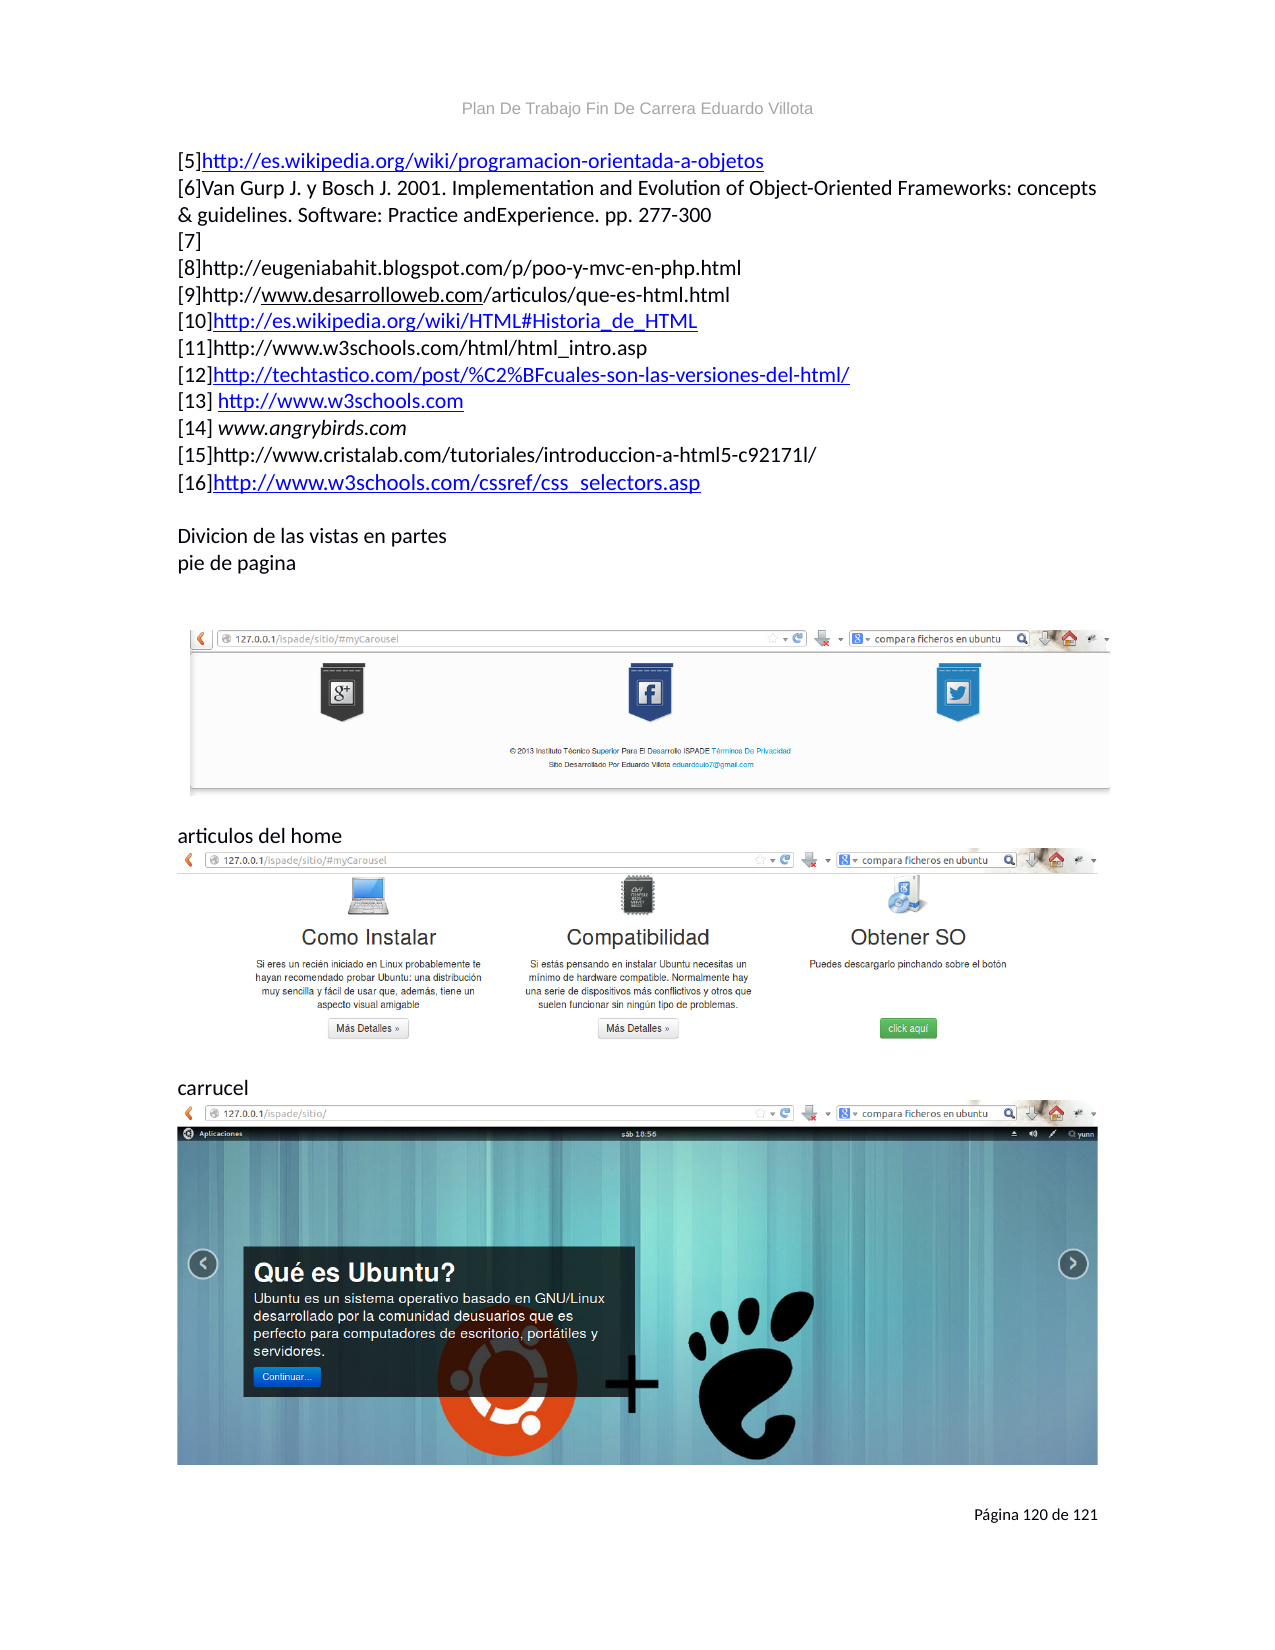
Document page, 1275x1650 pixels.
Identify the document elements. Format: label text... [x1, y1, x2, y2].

text articulos del home [177, 822, 1098, 848]
text pie de pagina [177, 549, 1098, 576]
text [16]http://www.w3schools.com/cssref/css_selectors.asp [177, 468, 1098, 496]
text [5]http://es.wikipedia.org/wiki/programacion-orientada-a-objetos [177, 148, 1098, 174]
text [10]http://es.wikipedia.org/wiki/HTML#Historia_de_HTML [177, 308, 1098, 334]
text [7] [177, 228, 1098, 254]
picture [190, 630, 1111, 796]
text [11]http://www.w3schools.com/html/html_intro.asp [177, 334, 1098, 361]
text [13] http://www.w3schools.com [177, 388, 1098, 414]
text [6]Van Gurp J. y Bosch J. 2001. Implementation and Evolution of Object-Oriented Frameworks: concepts & guidelines. Software: Practice andExperience. pp. 277-300 [177, 174, 1098, 228]
text [15]http://www.cristalab.com/tutoriales/introduccion-a-html5-c92171l/ [177, 441, 1098, 468]
text [9]http://www.desarrolloweb.com/articulos/que-es-html.html [177, 281, 1098, 308]
text Divicion de las vistas en partes [177, 522, 1098, 549]
text [12]http://techtastico.com/post/%C2%BFcuales-son-las-versiones-del-html/ [177, 361, 1098, 388]
text [8]http://eugeniabahit.blogspot.com/p/poo-y-mvc-en-php.html [177, 254, 1098, 281]
text carrucel [177, 1074, 1098, 1100]
picture [177, 1100, 1098, 1482]
picture [177, 848, 1098, 1074]
text [14] www.angrybirds.com [177, 414, 1098, 441]
